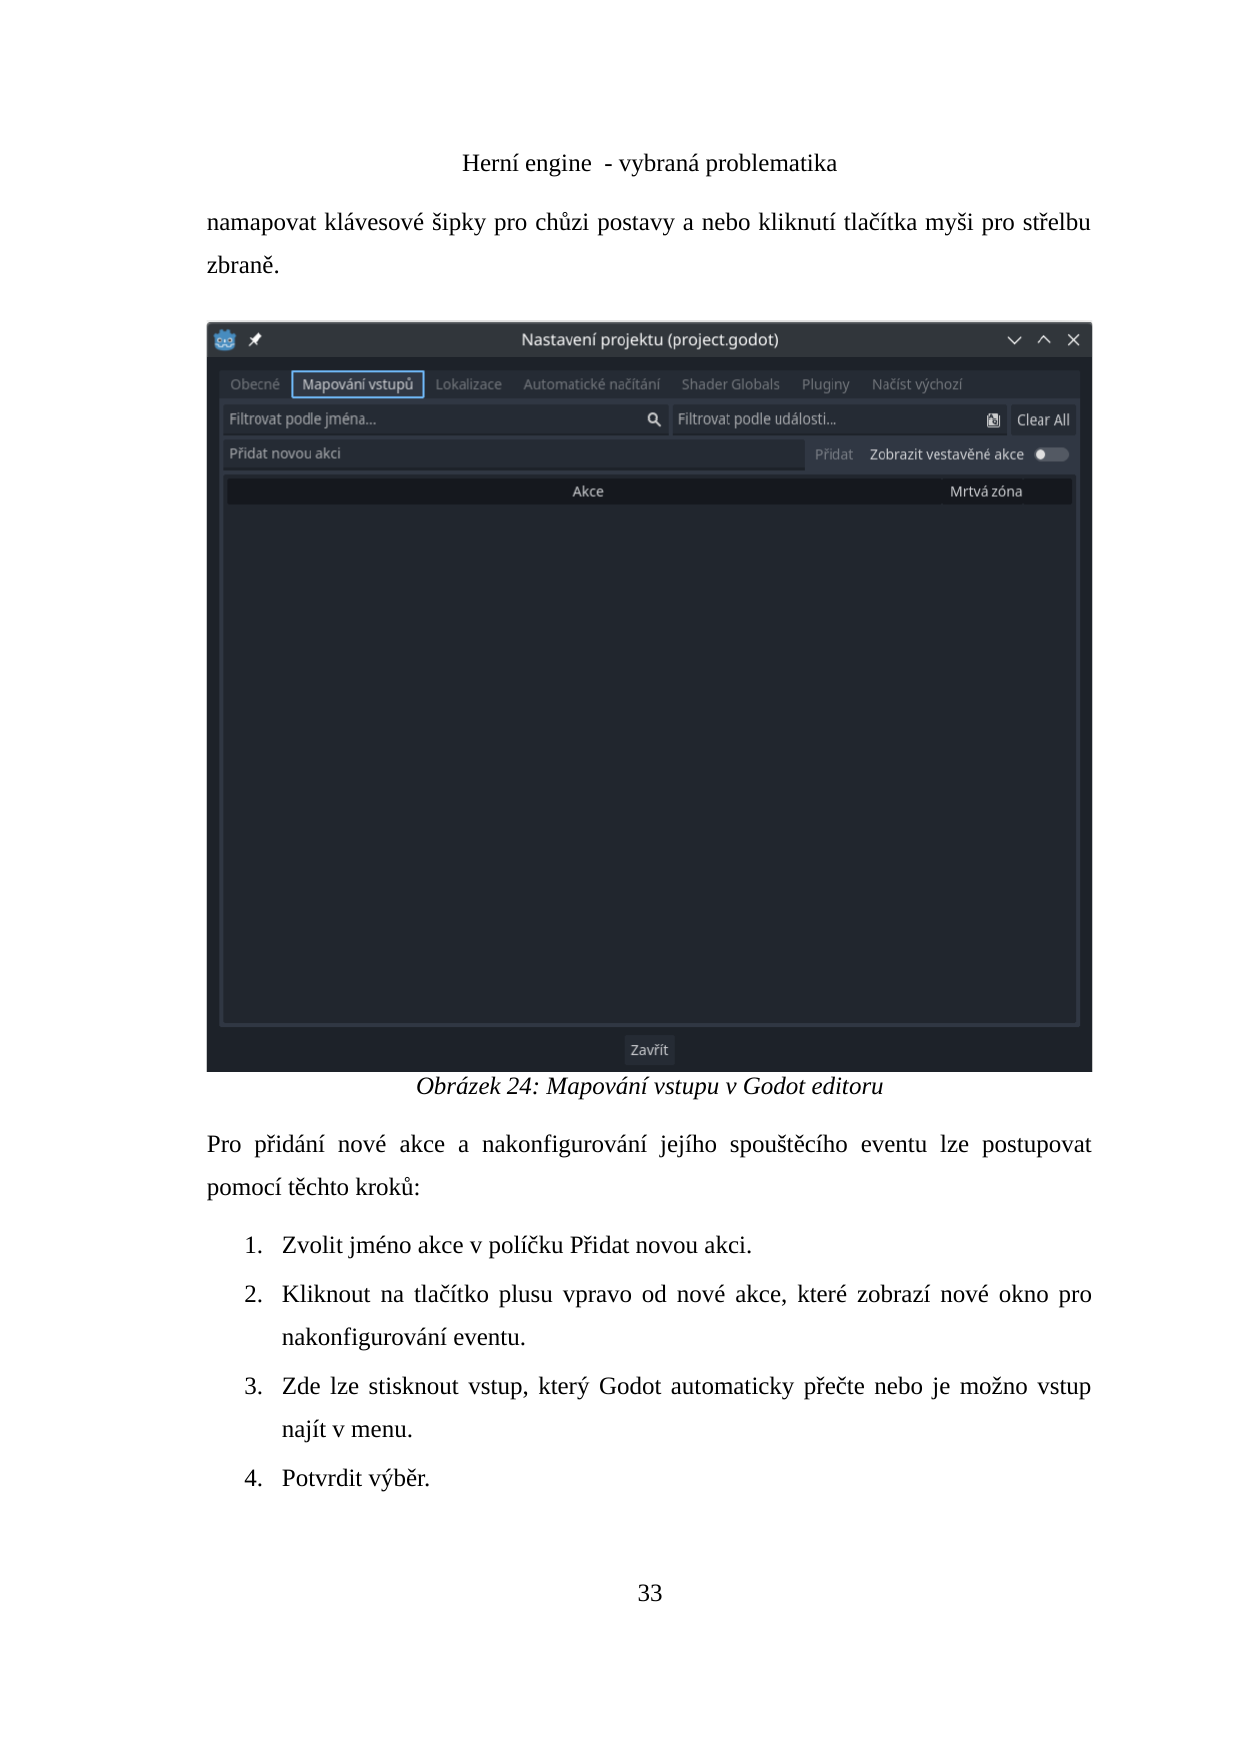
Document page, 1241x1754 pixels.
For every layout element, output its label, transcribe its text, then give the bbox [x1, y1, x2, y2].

list Zvolit jméno akce v políčku Přidat novou akci. [244, 1230, 1093, 1258]
list Potvrdit výběr. [244, 1463, 1093, 1492]
text Obrázek 24: Mapování vstupu v Godot editoru [207, 1072, 1093, 1100]
list Zde lze stisknout vstup, který Godot automaticky přečte nebo je možno vstup najít v menu. [244, 1371, 1093, 1443]
text Pro přidání nové akce a nakonfigurování jejího spouštěcího eventu lze postupovat pomocí těchto kroků: [207, 1129, 1093, 1201]
list Kliknout na tlačítko plusu vpravo od nové akce, které zobrazí nové okno pro nakonfigurování eventu. [244, 1279, 1093, 1351]
picture [206, 320, 1093, 1072]
text namapovat klávesové šipky pro chůzi postavy a nebo kliknutí tlačítka myši pro střelbu zbraně. [207, 207, 1093, 278]
